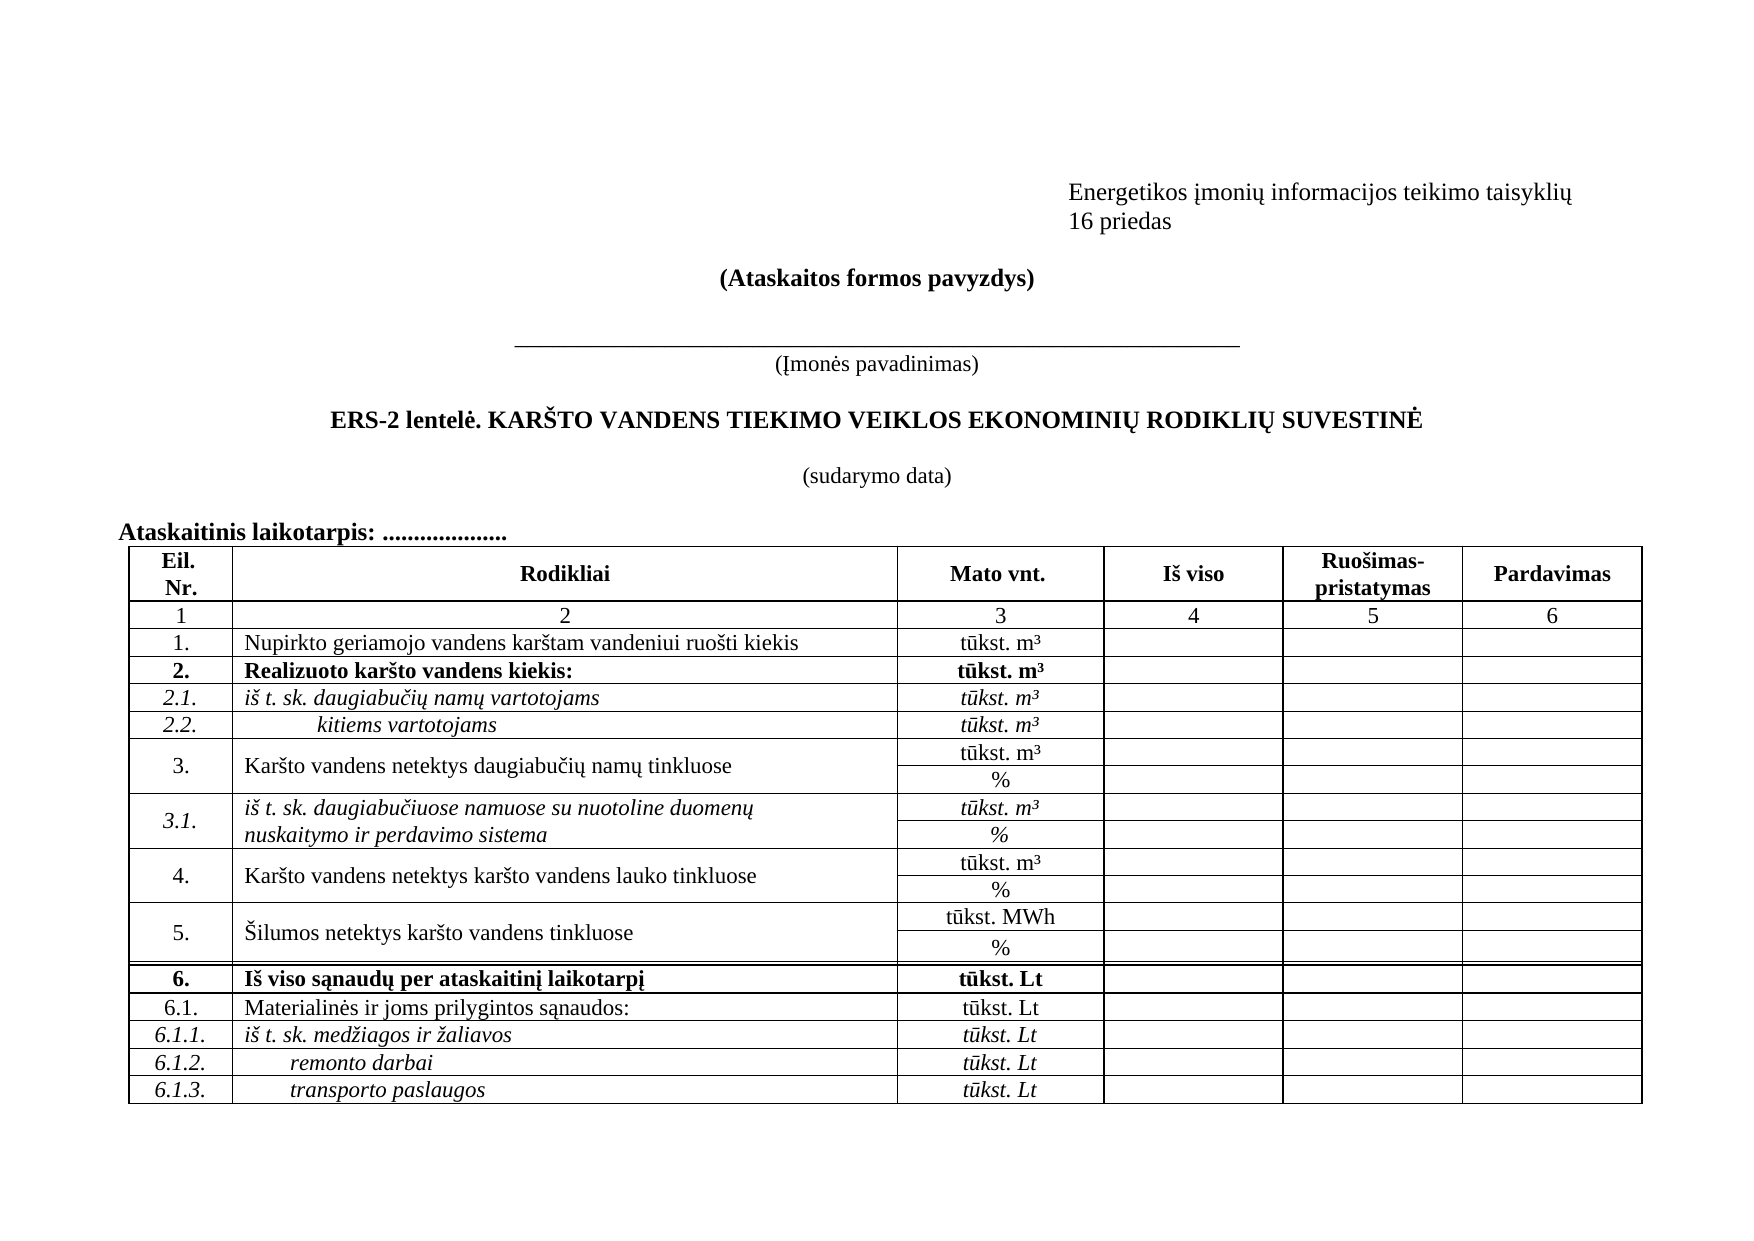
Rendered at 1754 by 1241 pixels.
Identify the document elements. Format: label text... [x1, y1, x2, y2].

table_cell [1463, 903, 1641, 930]
table_cell [1463, 657, 1641, 683]
table_cell 2 [233, 602, 897, 628]
table_cell [1284, 903, 1462, 930]
table_cell [1463, 876, 1641, 902]
table_cell % [898, 766, 1103, 793]
table_cell [1105, 966, 1282, 992]
table_cell tūkst. Lt [898, 1049, 1103, 1075]
text 16 priedas [1068, 206, 1636, 235]
table_cell tūkst. Lt [898, 1021, 1103, 1048]
table_cell [1105, 739, 1282, 765]
table_header Eil. Nr. [130, 547, 232, 600]
table_cell [1284, 629, 1462, 656]
table_cell tūkst. m³ [898, 849, 1103, 875]
table_cell tūkst. m³ [898, 657, 1103, 683]
table_cell % [898, 821, 1103, 847]
table_header Mato vnt. [898, 547, 1103, 600]
table_cell tūkst. MWh [898, 903, 1103, 930]
table_cell kitiems vartotojams [233, 712, 897, 738]
table_cell [1105, 629, 1282, 656]
table_cell 5. [130, 903, 232, 961]
table_cell [1463, 994, 1641, 1020]
table_cell [1105, 712, 1282, 738]
table_cell Nupirkto geriamojo vandens karštam vandeniui ruošti kiekis [233, 629, 897, 656]
table_cell [1284, 849, 1462, 875]
table_cell tūkst. Lt [898, 994, 1103, 1020]
table_cell tūkst. m³ [898, 684, 1103, 711]
table_cell [1463, 931, 1641, 961]
table_cell [1105, 1076, 1282, 1102]
text (Įmonės pavadinimas) [118, 350, 1636, 376]
table_cell [1284, 657, 1462, 683]
table_cell tūkst. m³ [898, 794, 1103, 820]
table_cell % [898, 876, 1103, 902]
text (Ataskaitos formos pavyzdys) [118, 263, 1636, 292]
table_header Rodikliai [233, 547, 897, 600]
table_cell [1284, 1021, 1462, 1048]
table_cell [1105, 766, 1282, 793]
table_cell [1463, 1021, 1641, 1048]
table_cell Karšto vandens netektys daugiabučių namų tinkluose [233, 739, 897, 793]
table_cell Materialinės ir joms prilygintos sąnaudos: [233, 994, 897, 1020]
table_cell [1284, 994, 1462, 1020]
table_cell [1284, 876, 1462, 902]
table_cell 3. [130, 739, 232, 793]
table_cell [1463, 766, 1641, 793]
table_header Ruošimas-pristatymas [1284, 547, 1462, 600]
table_cell iš t. sk. medžiagos ir žaliavos [233, 1021, 897, 1048]
table_cell 6 [1463, 602, 1641, 628]
table_cell % [898, 931, 1103, 961]
table_cell [1284, 821, 1462, 847]
table_cell [1463, 966, 1641, 992]
table_cell 2.2. [130, 712, 232, 738]
table_cell [1284, 712, 1462, 738]
table_cell [1463, 1076, 1641, 1102]
table_cell [1284, 766, 1462, 793]
table_cell [1284, 794, 1462, 820]
table_cell [1105, 821, 1282, 847]
table_cell Iš viso sąnaudų per ataskaitinį laikotarpį [233, 966, 897, 992]
table_cell 4 [1105, 602, 1282, 628]
table_cell tūkst. Lt [898, 966, 1103, 992]
table_cell remonto darbai [233, 1049, 897, 1075]
table_cell Realizuoto karšto vandens kiekis: [233, 657, 897, 683]
table_cell 3 [898, 602, 1103, 628]
text ERS-2 lentelė. KARŠTO VANDENS TIEKIMO VEIKLOS EKONOMINIŲ RODIKLIŲ SUVESTINĖ [118, 405, 1636, 433]
table_cell [1105, 794, 1282, 820]
table_cell 2. [130, 657, 232, 683]
table_cell 5 [1284, 602, 1462, 628]
table_cell tūkst. m³ [898, 739, 1103, 765]
table_header Iš viso [1105, 547, 1282, 600]
table_cell [1105, 931, 1282, 961]
text Energetikos įmonių informacijos teikimo taisyklių [1068, 177, 1636, 206]
table_cell Karšto vandens netektys karšto vandens lauko tinkluose [233, 849, 897, 902]
text Ataskaitinis laikotarpis: .................... [118, 517, 1636, 546]
table_cell [1463, 739, 1641, 765]
table_cell [1105, 684, 1282, 711]
text __________________________________________________________ [118, 321, 1636, 350]
table_cell [1105, 657, 1282, 683]
table_cell 6.1.2. [130, 1049, 232, 1075]
table_cell 1 [130, 602, 232, 628]
table_cell 6. [130, 966, 232, 992]
table_cell 2.1. [130, 684, 232, 711]
table_cell 3.1. [130, 794, 232, 847]
table_cell tūkst. m³ [898, 629, 1103, 656]
table_cell 4. [130, 849, 232, 902]
table_cell Šilumos netektys karšto vandens tinkluose [233, 903, 897, 961]
table_cell [1284, 966, 1462, 992]
table_cell [1284, 684, 1462, 711]
table_cell [1105, 1049, 1282, 1075]
table_cell [1105, 876, 1282, 902]
table_cell 6.1.1. [130, 1021, 232, 1048]
table_cell 1. [130, 629, 232, 656]
table_cell 6.1.3. [130, 1076, 232, 1102]
table_cell [1463, 1049, 1641, 1075]
table_cell transporto paslaugos [233, 1076, 897, 1102]
table_cell [1284, 931, 1462, 961]
table_cell [1463, 629, 1641, 656]
table_cell [1463, 684, 1641, 711]
table_cell [1284, 739, 1462, 765]
table_cell [1463, 712, 1641, 738]
table_cell 6.1. [130, 994, 232, 1020]
table_cell [1105, 994, 1282, 1020]
table_cell iš t. sk. daugiabučiuose namuose su nuotoline duomenų nuskaitymo ir perdavimo sistema [233, 794, 897, 847]
table_cell [1105, 849, 1282, 875]
table_cell [1284, 1049, 1462, 1075]
table_cell [1105, 1021, 1282, 1048]
table_cell tūkst. Lt [898, 1076, 1103, 1102]
table_cell [1463, 849, 1641, 875]
table_cell tūkst. m³ [898, 712, 1103, 738]
table_cell [1105, 903, 1282, 930]
table_header Pardavimas [1463, 547, 1641, 600]
text (sudarymo data) [118, 462, 1636, 489]
table_cell [1284, 1076, 1462, 1102]
table_cell [1463, 794, 1641, 820]
table_cell [1463, 821, 1641, 847]
table_cell iš t. sk. daugiabučių namų vartotojams [233, 684, 897, 711]
